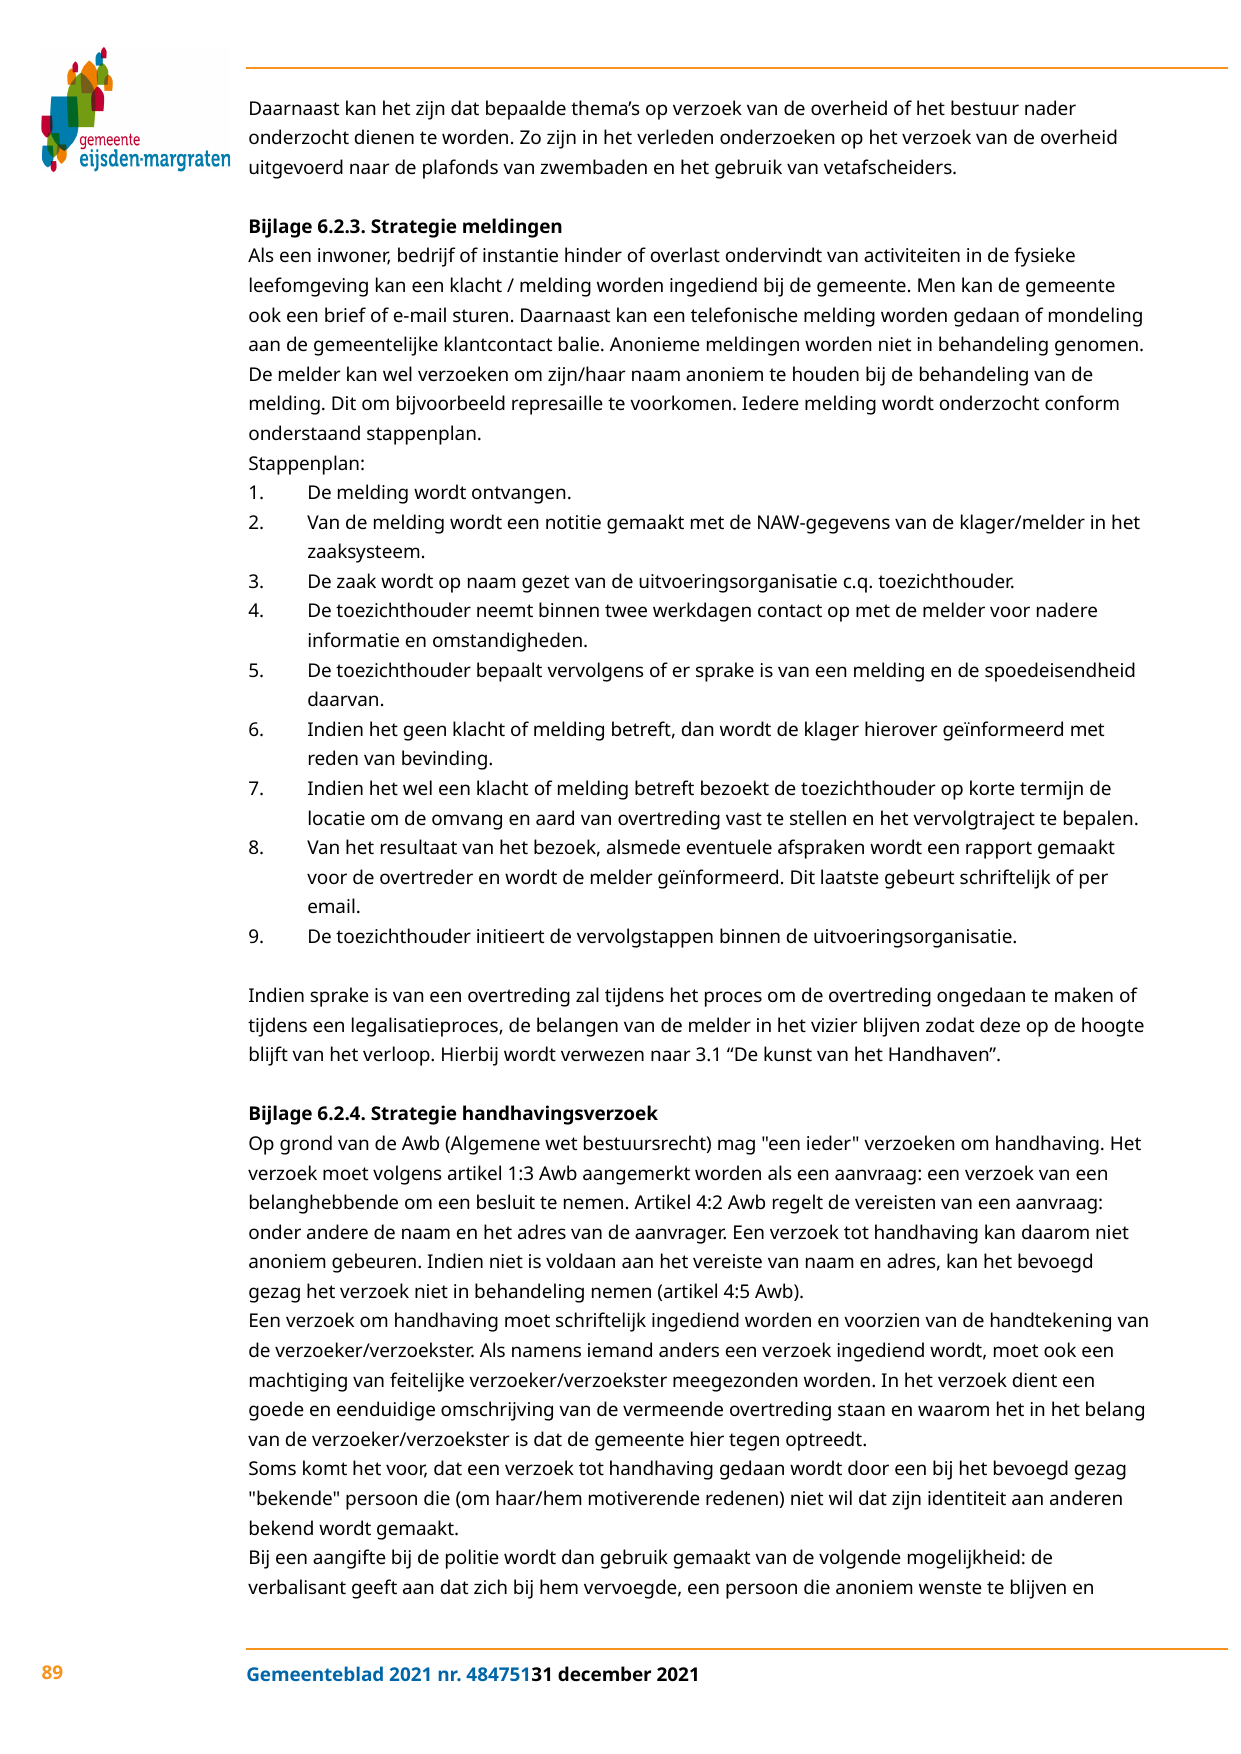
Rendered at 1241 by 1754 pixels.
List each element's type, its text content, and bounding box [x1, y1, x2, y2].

list Van het resultaat van het bezoek, alsmede eventuele afspraken wordt een rapport gemaakt voor de overtreder en wordt de melder geïnformeerd. Dit laatste gebeurt schriftelijk of per email. [248, 834, 1152, 919]
text Bij een aangifte bij de politie wordt dan gebruik gemaakt van de volgende mogelijkheid: de verbalisant geeft aan dat zich bij hem vervoegde, een persoon die anoniem wenste te blijven en [248, 1544, 1152, 1600]
text Soms komt het voor, dat een verzoek tot handhaving gedaan wordt door een bij het bevoegd gezag "bekende" persoon die (om haar/hem motiverende redenen) niet wil dat zijn identiteit aan anderen bekend wordt gemaakt. [248, 1456, 1152, 1541]
picture [41, 47, 231, 172]
list Indien het wel een klacht of melding betreft bezoekt de toezichthouder op korte termijn de locatie om de omvang en aard van overtreding vast te stellen en het vervolgtraject te bepalen. [248, 775, 1152, 831]
list De toezichthouder bepaalt vervolgens of er sprake is van een melding en de spoedeisendheid daarvan. [248, 657, 1152, 712]
text Daarnaast kan het zijn dat bepaalde thema’s op verzoek van de overheid of het bestuur nader onderzocht dienen te worden. Zo zijn in het verleden onderzoeken op het verzoek van de overheid uitgevoerd naar de plafonds van zwembaden en het gebruik van vetafscheiders. [248, 95, 1152, 180]
list Indien het geen klacht of melding betreft, dan wordt de klager hierover geïnformeerd met reden van bevinding. [248, 716, 1152, 771]
list De toezichthouder initieert de vervolgstappen binnen de uitvoeringsorganisatie. [248, 923, 1152, 949]
text Stappenplan: [248, 450, 1152, 476]
text Bijlage 6.2.4. Strategie handhavingsverzoek [248, 1101, 1152, 1126]
list De toezichthouder neemt binnen twee werkdagen contact op met de melder voor nadere informatie en omstandigheden. [248, 598, 1152, 653]
list Van de melding wordt een notitie gemaakt met de NAW-gegevens van de klager/melder in het zaaksysteem. [248, 509, 1152, 564]
text Indien sprake is van een overtreding zal tijdens het proces om de overtreding ongedaan te maken of tijdens een legalisatieproces, de belangen van de melder in het vizier blijven zodat deze op de hoogte blijft van het verloop. Hierbij wordt verwezen naar 3.1 “De kunst van het Handhaven”. [248, 982, 1152, 1067]
list De zaak wordt op naam gezet van de uitvoeringsorganisatie c.q. toezichthouder. [248, 568, 1152, 594]
list De melding wordt ontvangen. [248, 479, 1152, 505]
text Op grond van de Awb (Algemene wet bestuursrecht) mag "een ieder" verzoeken om handhaving. Het verzoek moet volgens artikel 1:3 Awb aangemerkt worden als een aanvraag: een verzoek van een belanghebbende om een besluit te nemen. Artikel 4:2 Awb regelt de vereisten van een aanvraag: onder andere de naam en het adres van de aanvrager. Een verzoek tot handhaving kan daarom niet anoniem gebeuren. Indien niet is voldaan aan het vereiste van naam en adres, kan het bevoegd gezag het verzoek niet in behandeling nemen (artikel 4:5 Awb). [248, 1130, 1152, 1304]
text Bijlage 6.2.3. Strategie meldingen [248, 213, 1152, 239]
text Als een inwoner, bedrijf of instantie hinder of overlast ondervindt van activiteiten in de fysieke leefomgeving kan een klacht / melding worden ingediend bij de gemeente. Men kan de gemeente ook een brief of e-mail sturen. Daarnaast kan een telefonische melding worden gedaan of mondeling aan de gemeentelijke klantcontact balie. Anonieme meldingen worden niet in behandeling genomen. De melder kan wel verzoeken om zijn/haar naam anoniem te houden bij de behandeling van de melding. Dit om bijvoorbeeld represaille te voorkomen. Iedere melding wordt onderzocht conform onderstaand stappenplan. [248, 243, 1152, 446]
text Een verzoek om handhaving moet schriftelijk ingediend worden en voorzien van de handtekening van de verzoeker/verzoekster. Als namens iemand anders een verzoek ingediend wordt, moet ook een machtiging van feitelijke verzoeker/verzoekster meegezonden worden. In het verzoek dient een goede en eenduidige omschrijving van de vermeende overtreding staan en waarom het in het belang van de verzoeker/verzoekster is dat de gemeente hier tegen optreedt. [248, 1308, 1152, 1452]
